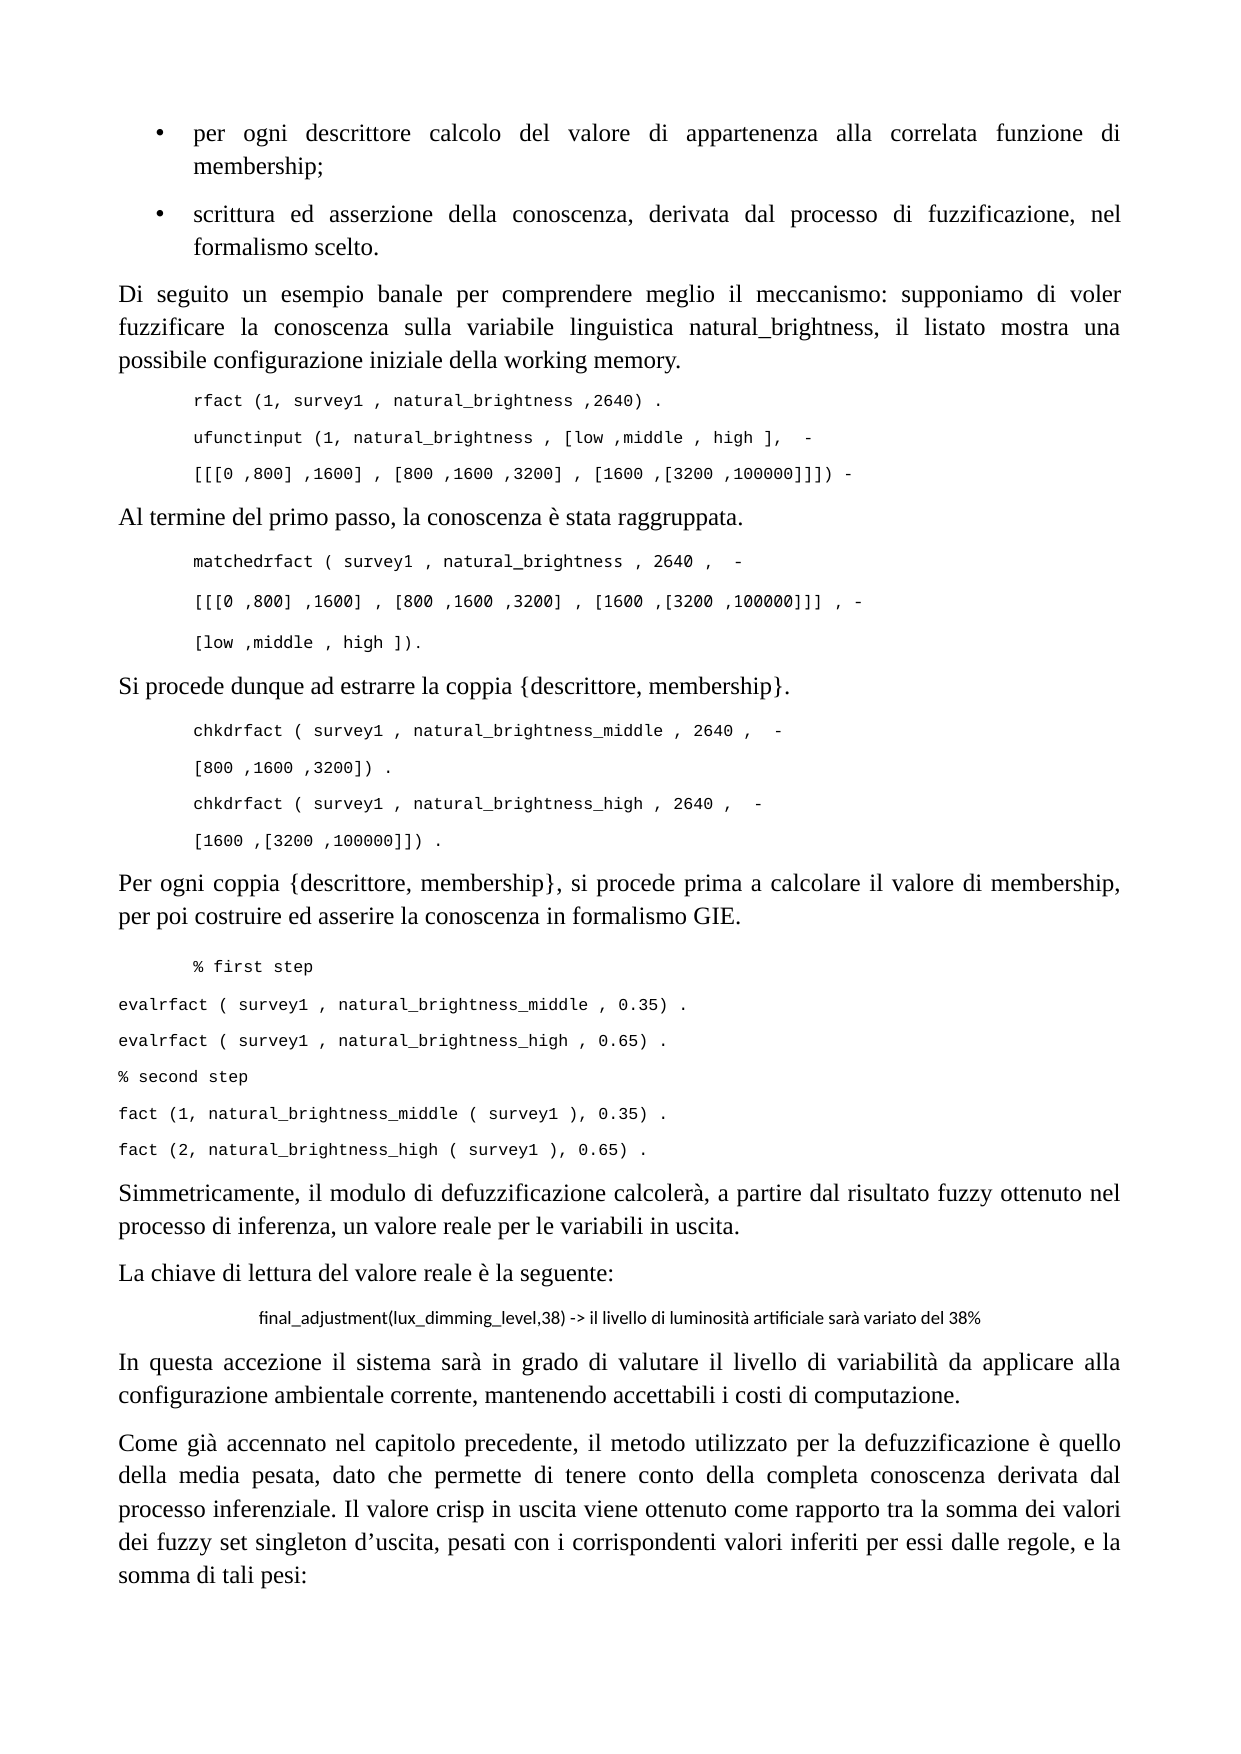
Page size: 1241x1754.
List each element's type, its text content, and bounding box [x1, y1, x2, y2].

text evalrfact ( survey1 , natural_brightness_high , 0.65) . [118, 1033, 1122, 1052]
text chkdrfact ( survey1 , natural_brightness_high , 2640 , - [118, 796, 1122, 815]
text Simmetricamente, il modulo di defuzzificazione calcolerà, a partire dal risultato fuzzy ottenuto nel processo di inferenza, un valore reale per le variabili in uscita. [118, 1178, 1122, 1239]
text chkdrfact ( survey1 , natural_brightness_middle , 2640 , - [118, 719, 1122, 742]
text [1600 ,[3200 ,100000]]) . [118, 832, 1122, 851]
text [800 ,1600 ,3200]) . [118, 759, 1122, 778]
text [[[0 ,800] ,1600] , [800 ,1600 ,3200] , [1600 ,[3200 ,100000]]]) - [118, 466, 1122, 484]
text final_adjustment(lux_dimming_level,38) -> il livello di luminosità artificiale sarà variato del 38% [118, 1306, 1122, 1329]
text rfact (1, survey1 , natural_brightness ,2640) . [118, 393, 1122, 412]
text La chiave di lettura del valore reale è la seguente: [118, 1258, 1122, 1287]
text [[[0 ,800] ,1600] , [800 ,1600 ,3200] , [1600 ,[3200 ,100000]]] , - [118, 590, 1122, 613]
list per ogni descrittore calcolo del valore di appartenenza alla correlata funzione di membership; [156, 118, 1122, 180]
text Si procede dunque ad estrarre la coppia {descrittore, membership}. [118, 671, 1122, 700]
text matchedrfact ( survey1 , natural_brightness , 2640 , - [118, 549, 1122, 572]
text [low ,middle , high ]). [118, 631, 1122, 653]
text In questa accezione il sistema sarà in grado di valutare il livello di variabilità da applicare alla configurazione ambientale corrente, mantenendo accettabili i costi di computazione. [118, 1347, 1122, 1409]
text evalrfact ( survey1 , natural_brightness_middle , 0.35) . [118, 997, 1122, 1015]
text fact (1, natural_brightness_middle ( survey1 ), 0.35) . [118, 1105, 1122, 1124]
list scrittura ed asserzione della conoscenza, derivata dal processo di fuzzificazione, nel formalismo scelto. [156, 199, 1122, 261]
text ufunctinput (1, natural_brightness , [low ,middle , high ], - [118, 429, 1122, 448]
text Al termine del primo passo, la conoscenza è stata raggruppata. [118, 502, 1122, 531]
text Per ogni coppia {descrittore, membership}, si procede prima a calcolare il valore di membership, per poi costruire ed asserire la conoscenza in formalismo GIE. [118, 868, 1122, 930]
text Di seguito un esempio banale per comprendere meglio il meccanismo: supponiamo di voler fuzzificare la conoscenza sulla variabile linguistica natural_brightness, il listato mostra una possibile configurazione iniziale della working memory. [118, 279, 1122, 374]
text % first step [118, 949, 1122, 978]
text Come già accennato nel capitolo precedente, il metodo utilizzato per la defuzzificazione è quello della media pesata, dato che permette di tenere conto della completa conoscenza derivata dal processo inferenziale. Il valore crisp in uscita viene ottenuto come rapporto tra la somma dei valori dei fuzzy set singleton d’uscita, pesati con i corrispondenti valori inferiti per essi dalle regole, e la somma di tali pesi: [118, 1428, 1122, 1588]
text % second step [118, 1069, 1122, 1088]
text fact (2, natural_brightness_high ( survey1 ), 0.65) . [118, 1142, 1122, 1160]
